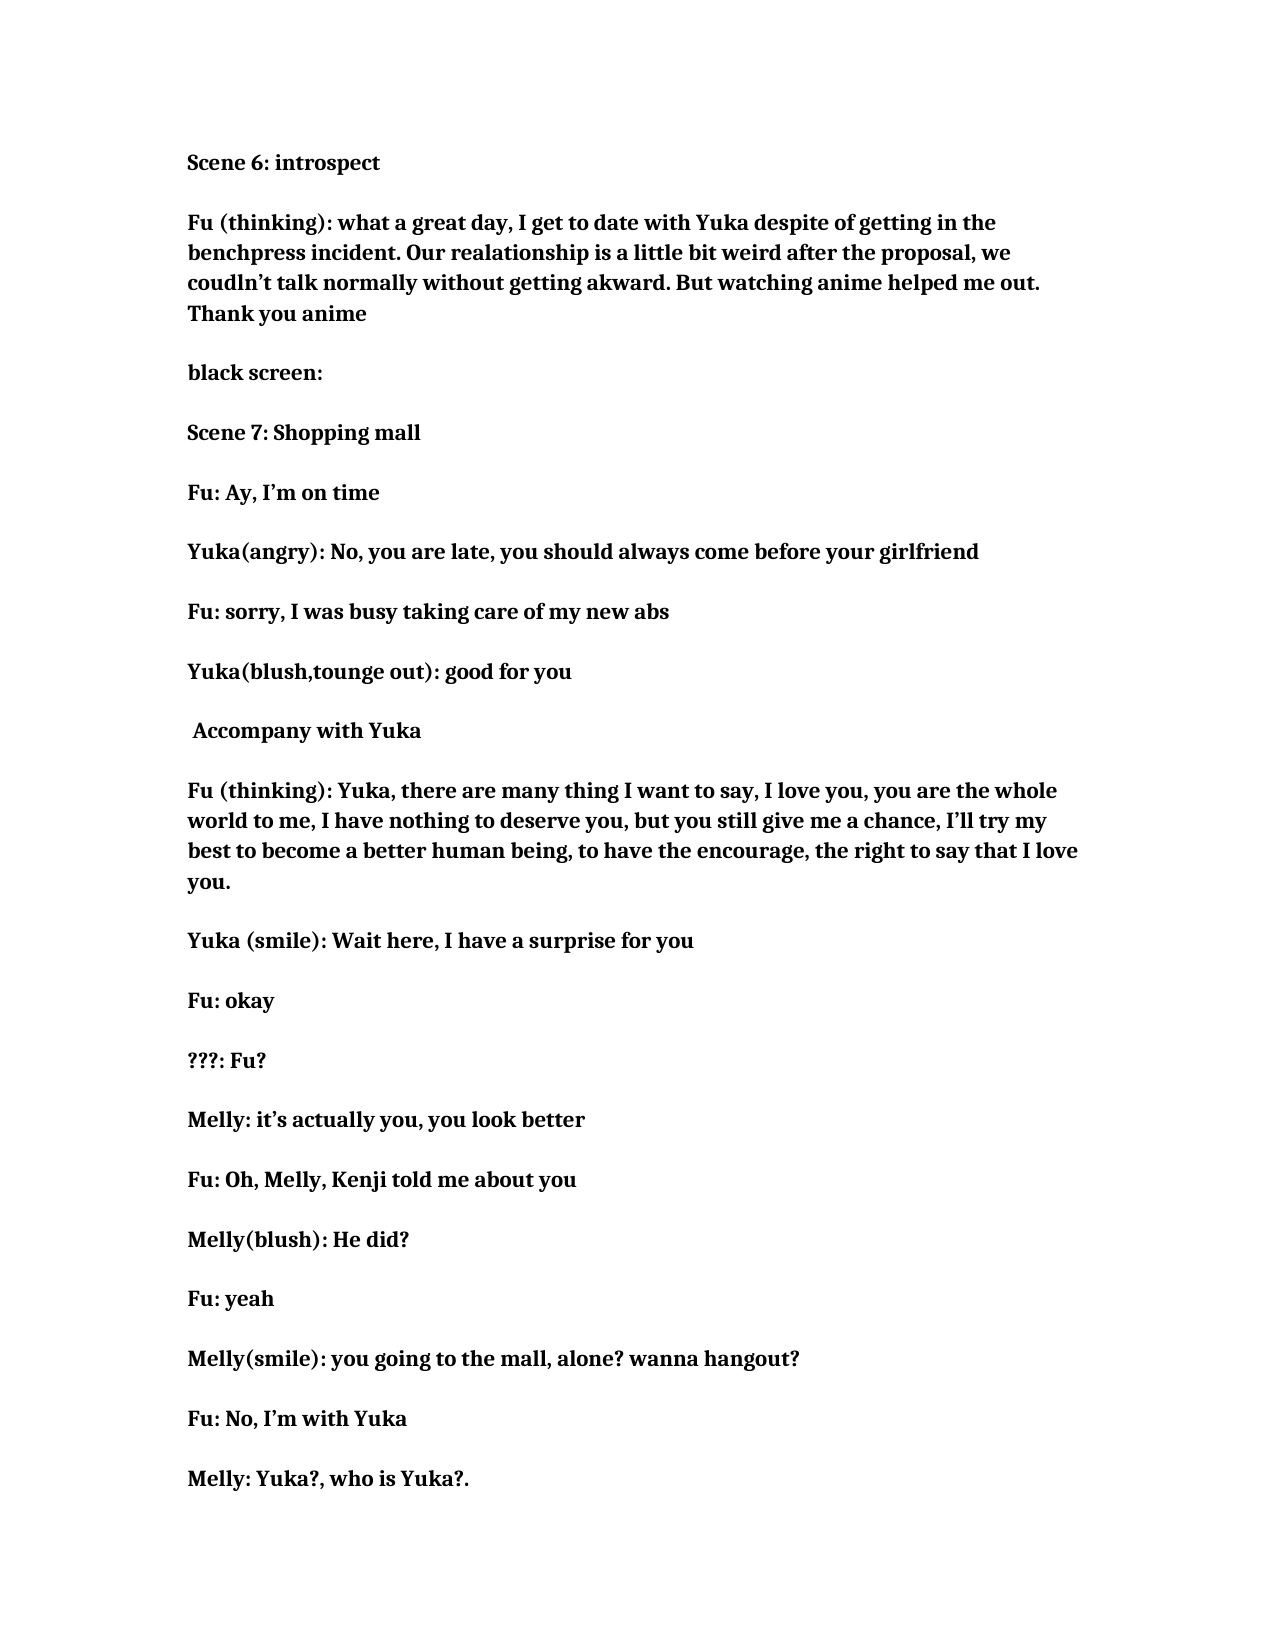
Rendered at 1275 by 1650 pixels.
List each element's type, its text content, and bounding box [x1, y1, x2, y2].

text Fu: Ay, I’m on time [187, 479, 1087, 506]
text Yuka (smile): Wait here, I have a surprise for you [187, 928, 1087, 954]
text Fu: sorry, I was busy taking care of my new abs [187, 599, 1087, 625]
text black screen: [187, 360, 1087, 386]
text Melly: it’s actually you, you look better [187, 1107, 1087, 1133]
text Scene 7: Shopping mall [187, 420, 1087, 446]
text Yuka(blush,tounge out): good for you [187, 658, 1087, 685]
text Melly(blush): He did? [187, 1227, 1087, 1253]
text Yuka(angry): No, you are late, you should always come before your girlfriend [187, 539, 1087, 565]
text Scene 6: introspect [187, 150, 1087, 176]
text ???: Fu? [187, 1047, 1087, 1074]
text Melly(smile): you going to the mall, alone? wanna hangout? [187, 1346, 1087, 1372]
text Fu: yeah [187, 1286, 1087, 1313]
text Fu: okay [187, 988, 1087, 1014]
text Melly: Yuka?, who is Yuka?. [187, 1465, 1087, 1492]
text Accompany with Yuka [187, 718, 1087, 744]
text Fu: Oh, Melly, Kenji told me about you [187, 1167, 1087, 1193]
text Fu (thinking): what a great day, I get to date with Yuka despite of getting in the benchpress incident. Our realationship is a little bit weird after the proposal, we coudln’t talk normally without getting akward. But watching anime helped me out. Thank you anime [187, 210, 1087, 327]
text Fu (thinking): Yuka, there are many thing I want to say, I love you, you are the whole world to me, I have nothing to deserve you, but you still give me a chance, I’ll try my best to become a better human being, to have the encourage, the right to say that I love you. [187, 778, 1087, 895]
text Fu: No, I’m with Yuka [187, 1406, 1087, 1432]
